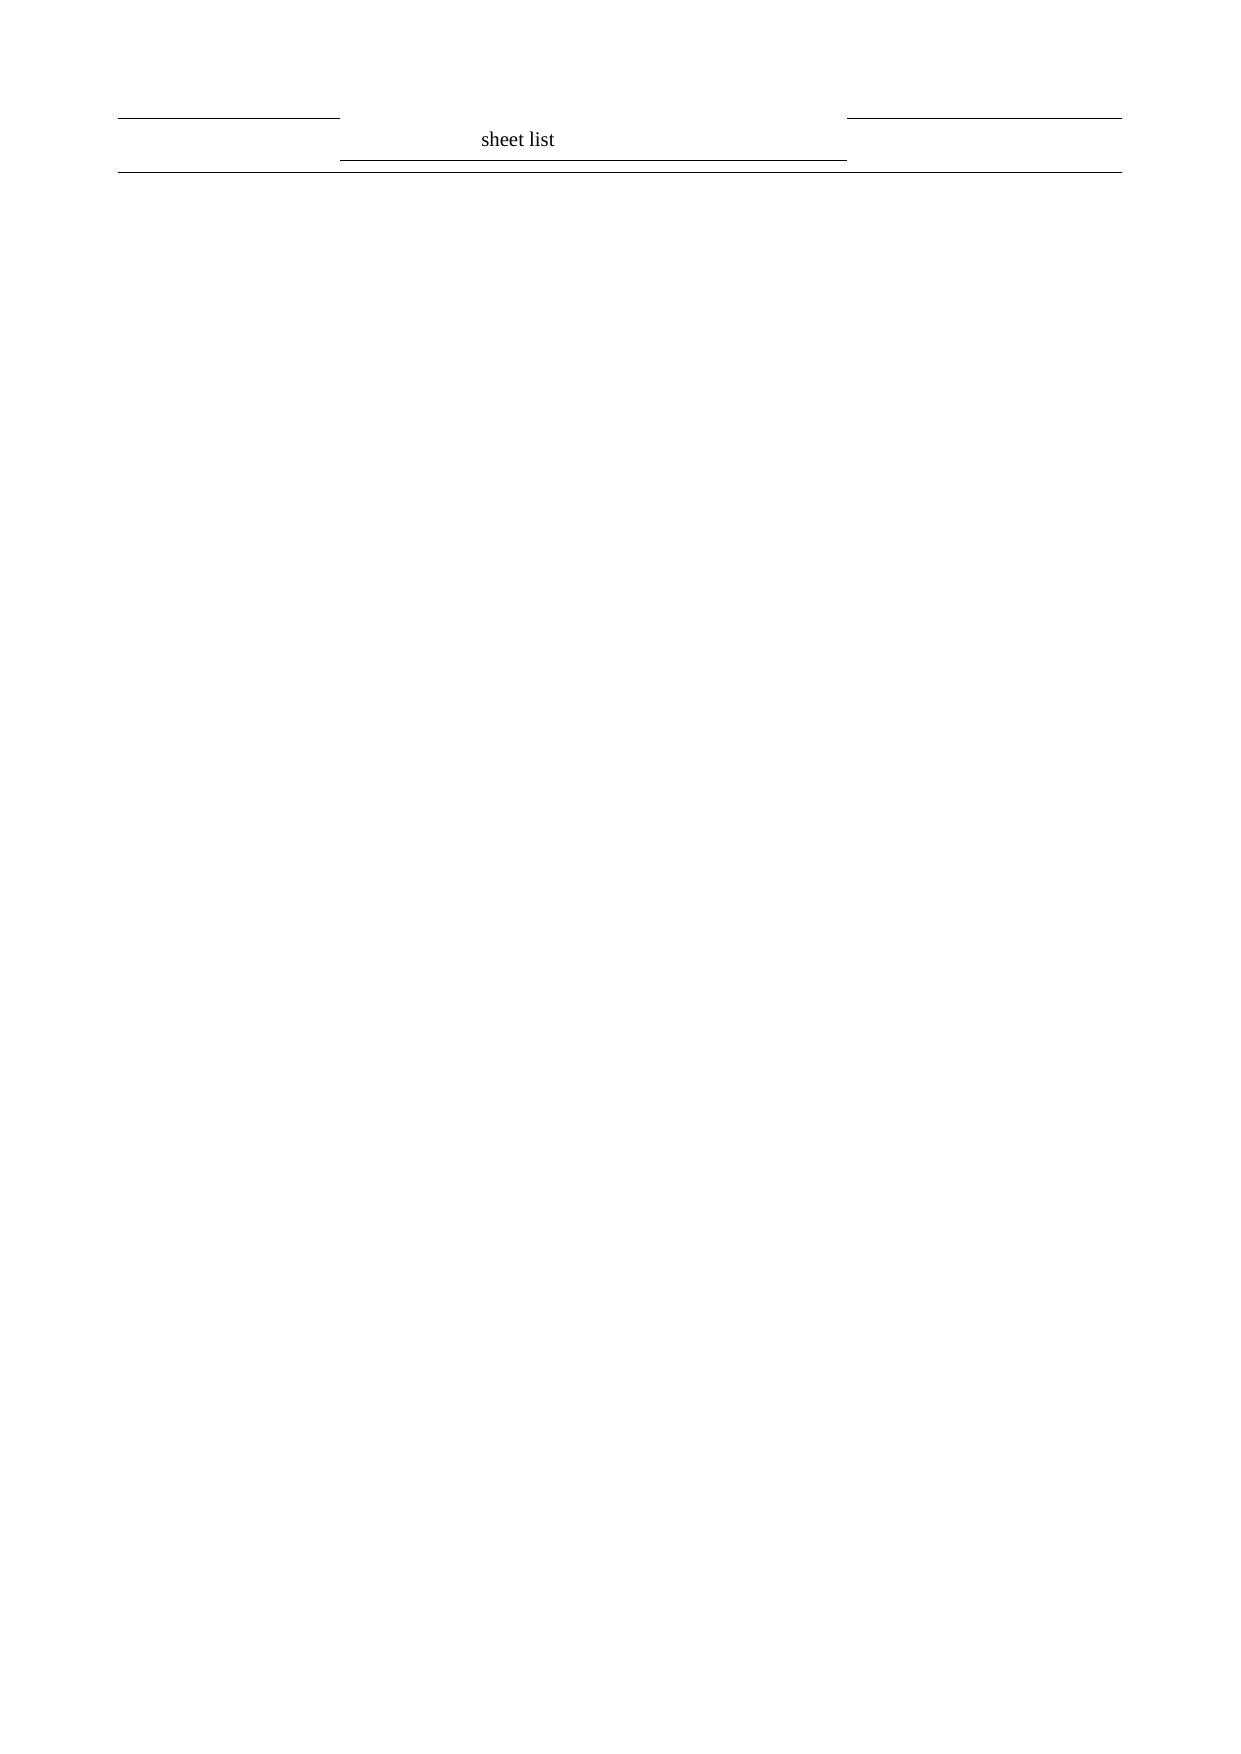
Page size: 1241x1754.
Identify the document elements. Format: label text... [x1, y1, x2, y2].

table_cell [409, 118, 472, 160]
table_cell [409, 161, 472, 172]
table_cell [472, 160, 1122, 172]
table_cell [118, 119, 236, 160]
table_cell [340, 118, 409, 160]
table_cell sheet list [472, 118, 847, 160]
table_cell [118, 160, 236, 172]
table_cell [236, 160, 340, 172]
table_cell [340, 161, 409, 172]
table_cell [236, 119, 340, 160]
table_cell [847, 119, 1122, 160]
